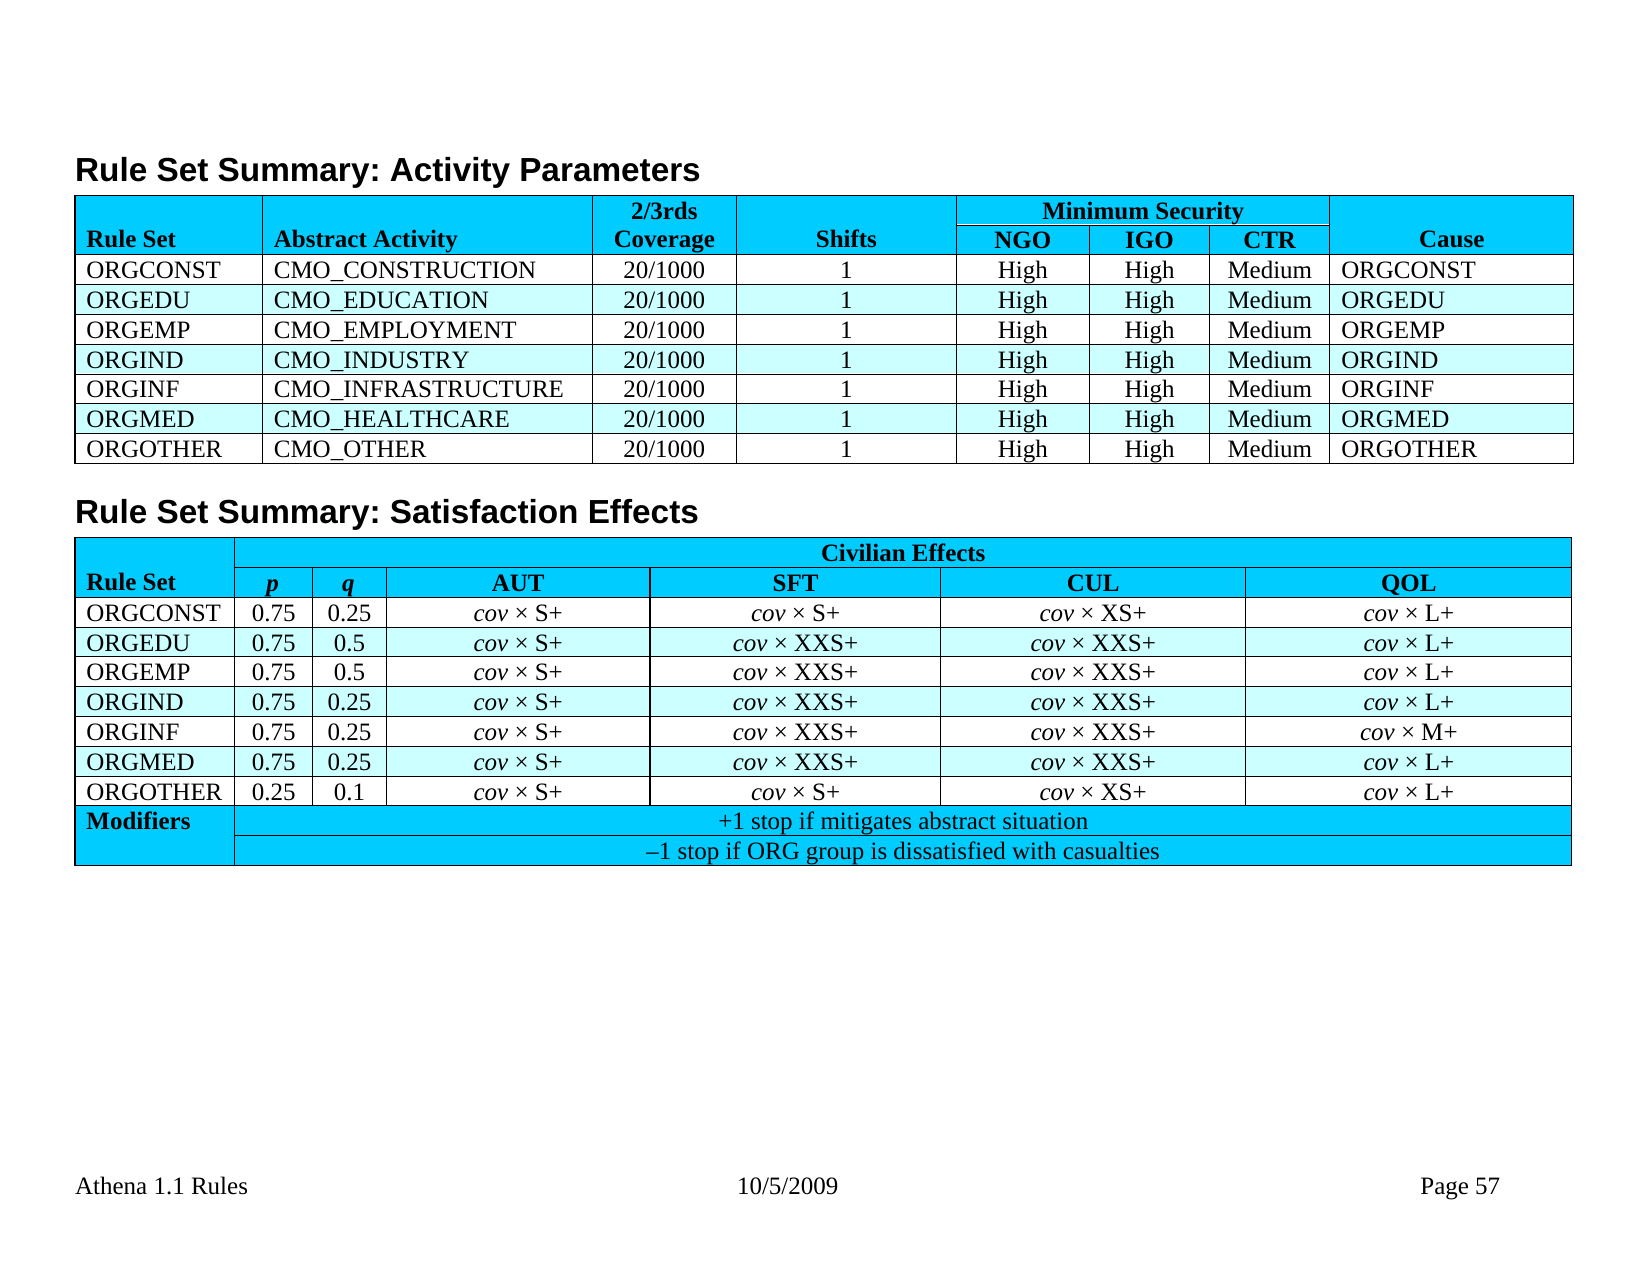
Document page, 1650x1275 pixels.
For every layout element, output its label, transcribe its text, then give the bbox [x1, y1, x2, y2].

table_cell Medium [1210, 434, 1329, 463]
table_cell High [957, 315, 1089, 344]
table_cell High [1090, 345, 1209, 373]
table_cell High [1090, 434, 1209, 463]
table_cell 1 [737, 285, 956, 314]
table_cell cov × S+ [387, 747, 649, 776]
table_header 2/3rds Coverage [593, 196, 736, 254]
table_cell cov × S+ [387, 657, 649, 686]
table_cell ORGEDU [76, 285, 262, 314]
table_cell 0.75 [235, 717, 312, 746]
table_cell IGO [1090, 226, 1209, 254]
table_cell CMO_INFRASTRUCTURE [263, 375, 592, 403]
table_cell ORGMED [76, 404, 262, 433]
table_cell cov × L+ [1246, 777, 1571, 805]
table_header Rule Set [76, 538, 234, 597]
table_cell CMO_EDUCATION [263, 285, 592, 314]
table_cell High [1090, 285, 1209, 314]
table_cell High [957, 434, 1089, 463]
table_cell High [957, 255, 1089, 284]
table_cell cov × XXS+ [941, 747, 1245, 776]
table_cell ORGIND [76, 687, 234, 716]
table_cell Medium [1210, 285, 1329, 314]
table_cell ORGIND [1330, 345, 1573, 373]
table_cell CMO_INDUSTRY [263, 345, 592, 373]
table_cell cov × S+ [651, 598, 940, 627]
table_cell Medium [1210, 315, 1329, 344]
table_header Civilian Effects [235, 538, 1571, 567]
table_cell q [313, 568, 386, 597]
table_cell 0.25 [235, 777, 312, 805]
table_cell ORGEMP [76, 315, 262, 344]
table_cell Medium [1210, 345, 1329, 373]
table_cell ORGOTHER [76, 434, 262, 463]
table_cell High [957, 375, 1089, 403]
table_cell Medium [1210, 255, 1329, 284]
table_cell 0.5 [313, 628, 386, 656]
table_cell 20/1000 [593, 255, 736, 284]
table_cell SFT [651, 568, 940, 597]
table_cell 0.75 [235, 747, 312, 776]
table_cell High [1090, 255, 1209, 284]
table_cell 1 [737, 255, 956, 284]
table_cell 0.75 [235, 687, 312, 716]
table_cell cov × XXS+ [941, 657, 1245, 686]
table_cell +1 stop if mitigates abstract situation [235, 806, 1571, 835]
table_cell 0.25 [313, 598, 386, 627]
table_cell cov × XS+ [941, 598, 1245, 627]
table_cell 1 [737, 375, 956, 403]
text Rule Set Summary: Satisfaction Effects [75, 493, 1575, 531]
table_cell cov × S+ [387, 717, 649, 746]
table_cell 0.25 [313, 717, 386, 746]
table_cell CMO_OTHER [263, 434, 592, 463]
table_cell cov × XXS+ [941, 717, 1245, 746]
table_cell cov × S+ [651, 777, 940, 805]
table_cell Medium [1210, 404, 1329, 433]
table_cell cov × M+ [1246, 717, 1571, 746]
table_cell 0.25 [313, 687, 386, 716]
table_cell cov × XXS+ [651, 717, 940, 746]
table_cell 0.75 [235, 657, 312, 686]
table_cell cov × XS+ [941, 777, 1245, 805]
table_cell Medium [1210, 375, 1329, 403]
table_cell QOL [1246, 568, 1571, 597]
table_cell 0.5 [313, 657, 386, 686]
table_cell cov × S+ [387, 598, 649, 627]
table_cell ORGINF [76, 375, 262, 403]
table_cell cov × L+ [1246, 657, 1571, 686]
table_cell 0.75 [235, 628, 312, 656]
table_cell ORGINF [76, 717, 234, 746]
table_cell cov × S+ [387, 628, 649, 656]
table_cell cov × XXS+ [651, 747, 940, 776]
table_cell 20/1000 [593, 285, 736, 314]
table_header Rule Set [76, 196, 262, 254]
table_cell High [957, 285, 1089, 314]
text Rule Set Summary: Activity Parameters [75, 150, 1575, 188]
table_cell cov × L+ [1246, 598, 1571, 627]
table_cell cov × L+ [1246, 628, 1571, 656]
table_cell 0.75 [235, 598, 312, 627]
table_cell ORGEMP [76, 657, 234, 686]
table_cell CMO_CONSTRUCTION [263, 255, 592, 284]
table_cell cov × L+ [1246, 747, 1571, 776]
table_cell CMO_EMPLOYMENT [263, 315, 592, 344]
table_header Shifts [737, 196, 956, 254]
table_cell p [235, 568, 312, 597]
table_cell 20/1000 [593, 315, 736, 344]
table_cell cov × S+ [387, 687, 649, 716]
table_cell 1 [737, 315, 956, 344]
table_cell High [957, 404, 1089, 433]
table_cell 0.25 [313, 747, 386, 776]
table_cell High [957, 345, 1089, 373]
table_cell 20/1000 [593, 404, 736, 433]
table_cell 20/1000 [593, 434, 736, 463]
table_cell Modifiers [76, 806, 234, 865]
table_cell ORGEDU [76, 628, 234, 656]
table_header Minimum Security [957, 196, 1329, 224]
table_cell cov × XXS+ [651, 657, 940, 686]
table_cell CTR [1210, 226, 1329, 254]
table_cell cov × S+ [387, 777, 649, 805]
table_cell ORGIND [76, 345, 262, 373]
table_cell ORGMED [1330, 404, 1573, 433]
table_cell cov × XXS+ [651, 687, 940, 716]
table_cell ORGCONST [76, 598, 234, 627]
table_cell cov × XXS+ [941, 628, 1245, 656]
table_cell ORGOTHER [1330, 434, 1573, 463]
table_cell ORGEMP [1330, 315, 1573, 344]
table_cell ORGCONST [1330, 255, 1573, 284]
table_cell 20/1000 [593, 345, 736, 373]
table_header Abstract Activity [263, 196, 592, 254]
table_cell 1 [737, 345, 956, 373]
table_cell NGO [957, 226, 1089, 254]
table_cell CUL [941, 568, 1245, 597]
table_cell cov × L+ [1246, 687, 1571, 716]
table_cell 0.1 [313, 777, 386, 805]
table_cell High [1090, 315, 1209, 344]
table_cell cov × XXS+ [941, 687, 1245, 716]
table_cell 1 [737, 404, 956, 433]
table_cell ORGINF [1330, 375, 1573, 403]
table_cell 20/1000 [593, 375, 736, 403]
table_cell cov × XXS+ [651, 628, 940, 656]
table_cell 1 [737, 434, 956, 463]
table_cell ORGOTHER [76, 777, 234, 805]
table_cell ORGMED [76, 747, 234, 776]
table_cell High [1090, 404, 1209, 433]
table_cell ORGEDU [1330, 285, 1573, 314]
table_cell AUT [387, 568, 649, 597]
table_cell –1 stop if ORG group is dissatisfied with casualties [235, 836, 1571, 865]
table_cell ORGCONST [76, 255, 262, 284]
table_cell CMO_HEALTHCARE [263, 404, 592, 433]
table_cell High [1090, 375, 1209, 403]
table_header Cause [1330, 196, 1573, 254]
